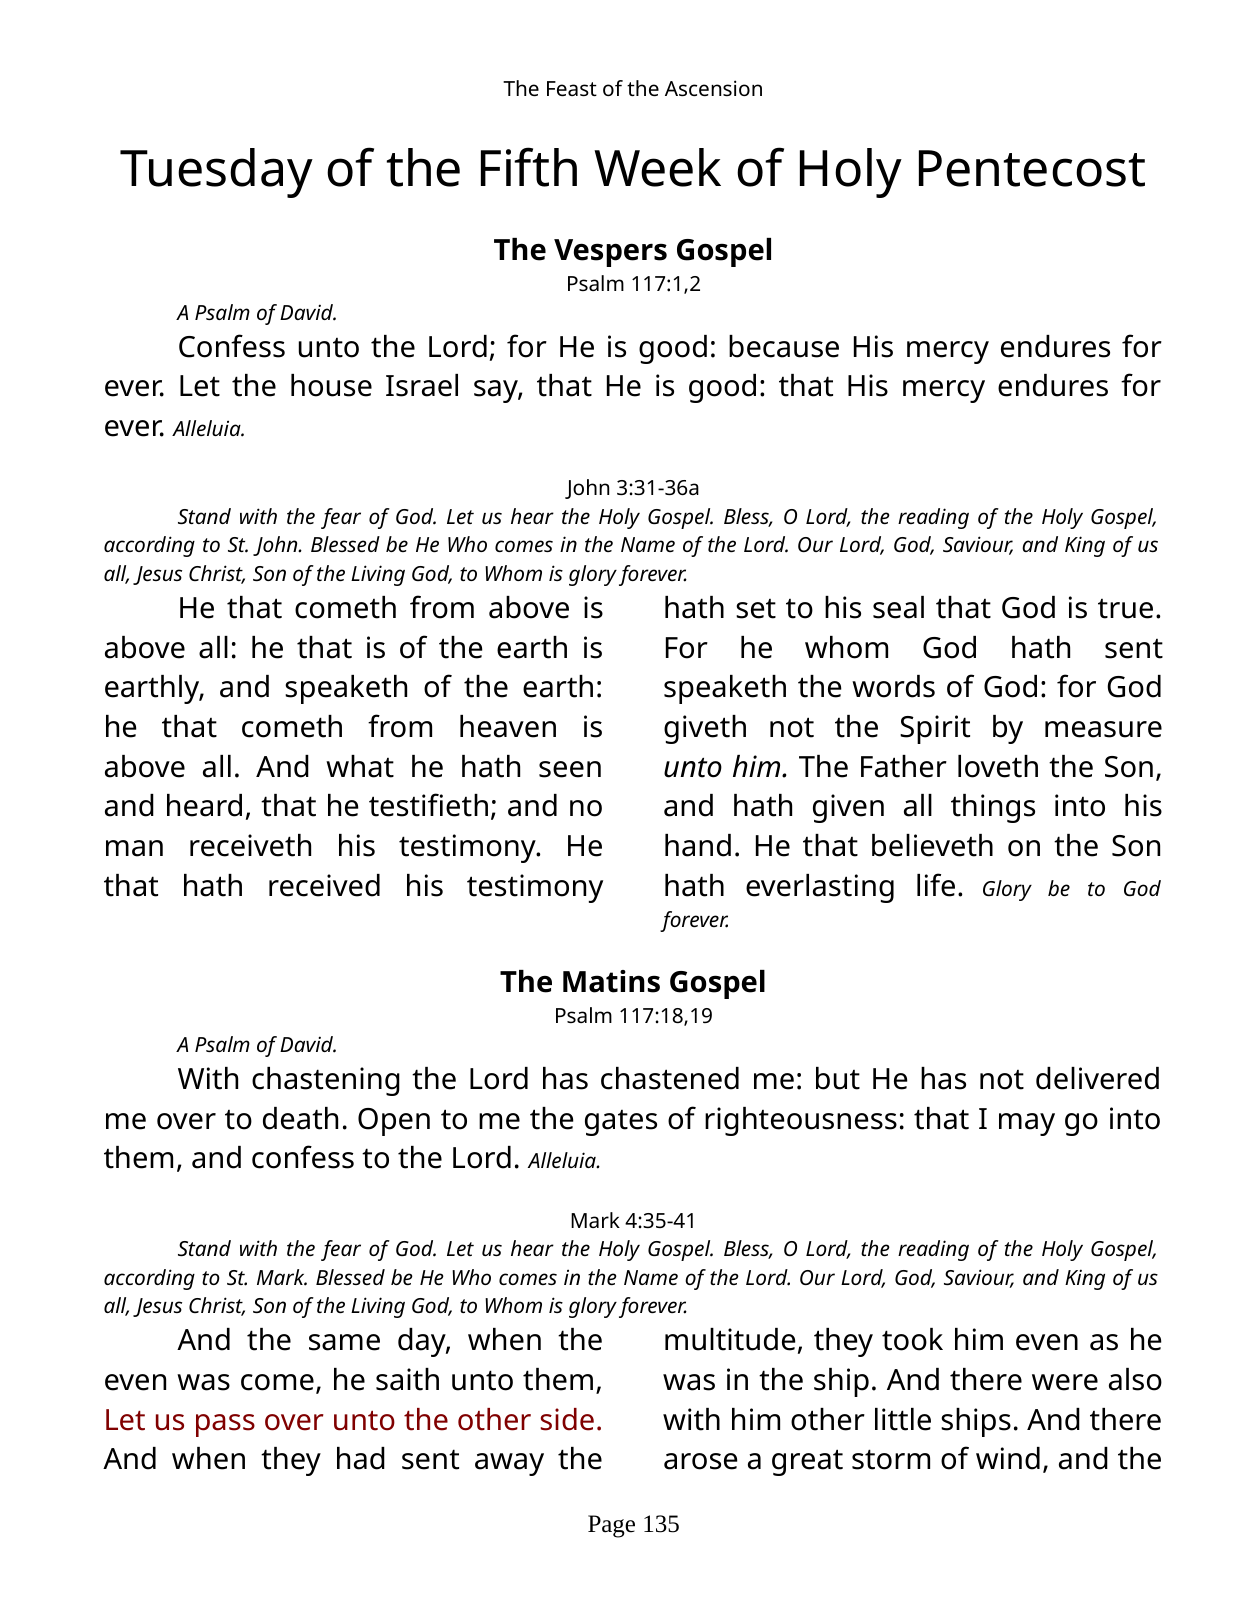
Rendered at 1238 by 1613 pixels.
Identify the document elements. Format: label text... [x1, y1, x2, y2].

text hath set to his seal that God is true. For he whom God hath sent speaketh the words of God: for God giveth not the Spirit by measure unto him. The Father loveth the Son, and hath given all things into his hand. He that believeth on the Son hath everlasting life. Glory be to God forever. [663, 587, 1163, 933]
text The Feast of the Ascension [102, 74, 1165, 102]
text With chastening the Lord has chastened me: but He has not delivered me over to death. Open to me the gates of righteousness: that I may go into them, and confess to the Lord. Alleluia. [103, 1058, 1163, 1177]
text Tuesday of the Fifth Week of Holy Pentecost [103, 133, 1163, 201]
text And the same day, when the even was come, he saith unto them, Let us pass over unto the other side. And when they had sent away the [103, 1319, 604, 1478]
text Psalm 117:18,19 [103, 1001, 1163, 1030]
text multitude, they took him even as he was in the ship. And there were also with him other little ships. And there arose a great storm of wind, and the [663, 1319, 1163, 1478]
text John 3:31-36a [103, 473, 1163, 502]
text The Vespers Gospel [103, 229, 1163, 269]
text The Matins Gospel [103, 962, 1163, 1001]
text A Psalm of David. [103, 1030, 1163, 1058]
text Confess unto the Lord; for He is good: because His mercy endures for ever. Let the house Israel say, that He is good: that His mercy endures for ever. Alleluia. [103, 326, 1163, 445]
text Psalm 117:1,2 [103, 269, 1163, 298]
text Stand with the fear of God. Let us hear the Holy Gospel. Bless, O Lord, the reading of the Holy Gospel, according to St. John. Blessed be He Who comes in the Name of the Lord. Our Lord, God, Saviour, and King of us all, Jesus Christ, Son of the Living God, to Whom is glory forever. [103, 502, 1163, 587]
text He that cometh from above is above all: he that is of the earth is earthly, and speaketh of the earth: he that cometh from heaven is above all. And what he hath seen and heard, that he testifieth; and no man receiveth his testimony. He that hath received his testimony [103, 587, 604, 905]
text A Psalm of David. [103, 298, 1163, 326]
text Stand with the fear of God. Let us hear the Holy Gospel. Bless, O Lord, the reading of the Holy Gospel, according to St. Mark. Blessed be He Who comes in the Name of the Lord. Our Lord, God, Saviour, and King of us all, Jesus Christ, Son of the Living God, to Whom is glory forever. [103, 1234, 1163, 1319]
text Mark 4:35-41 [103, 1206, 1163, 1234]
